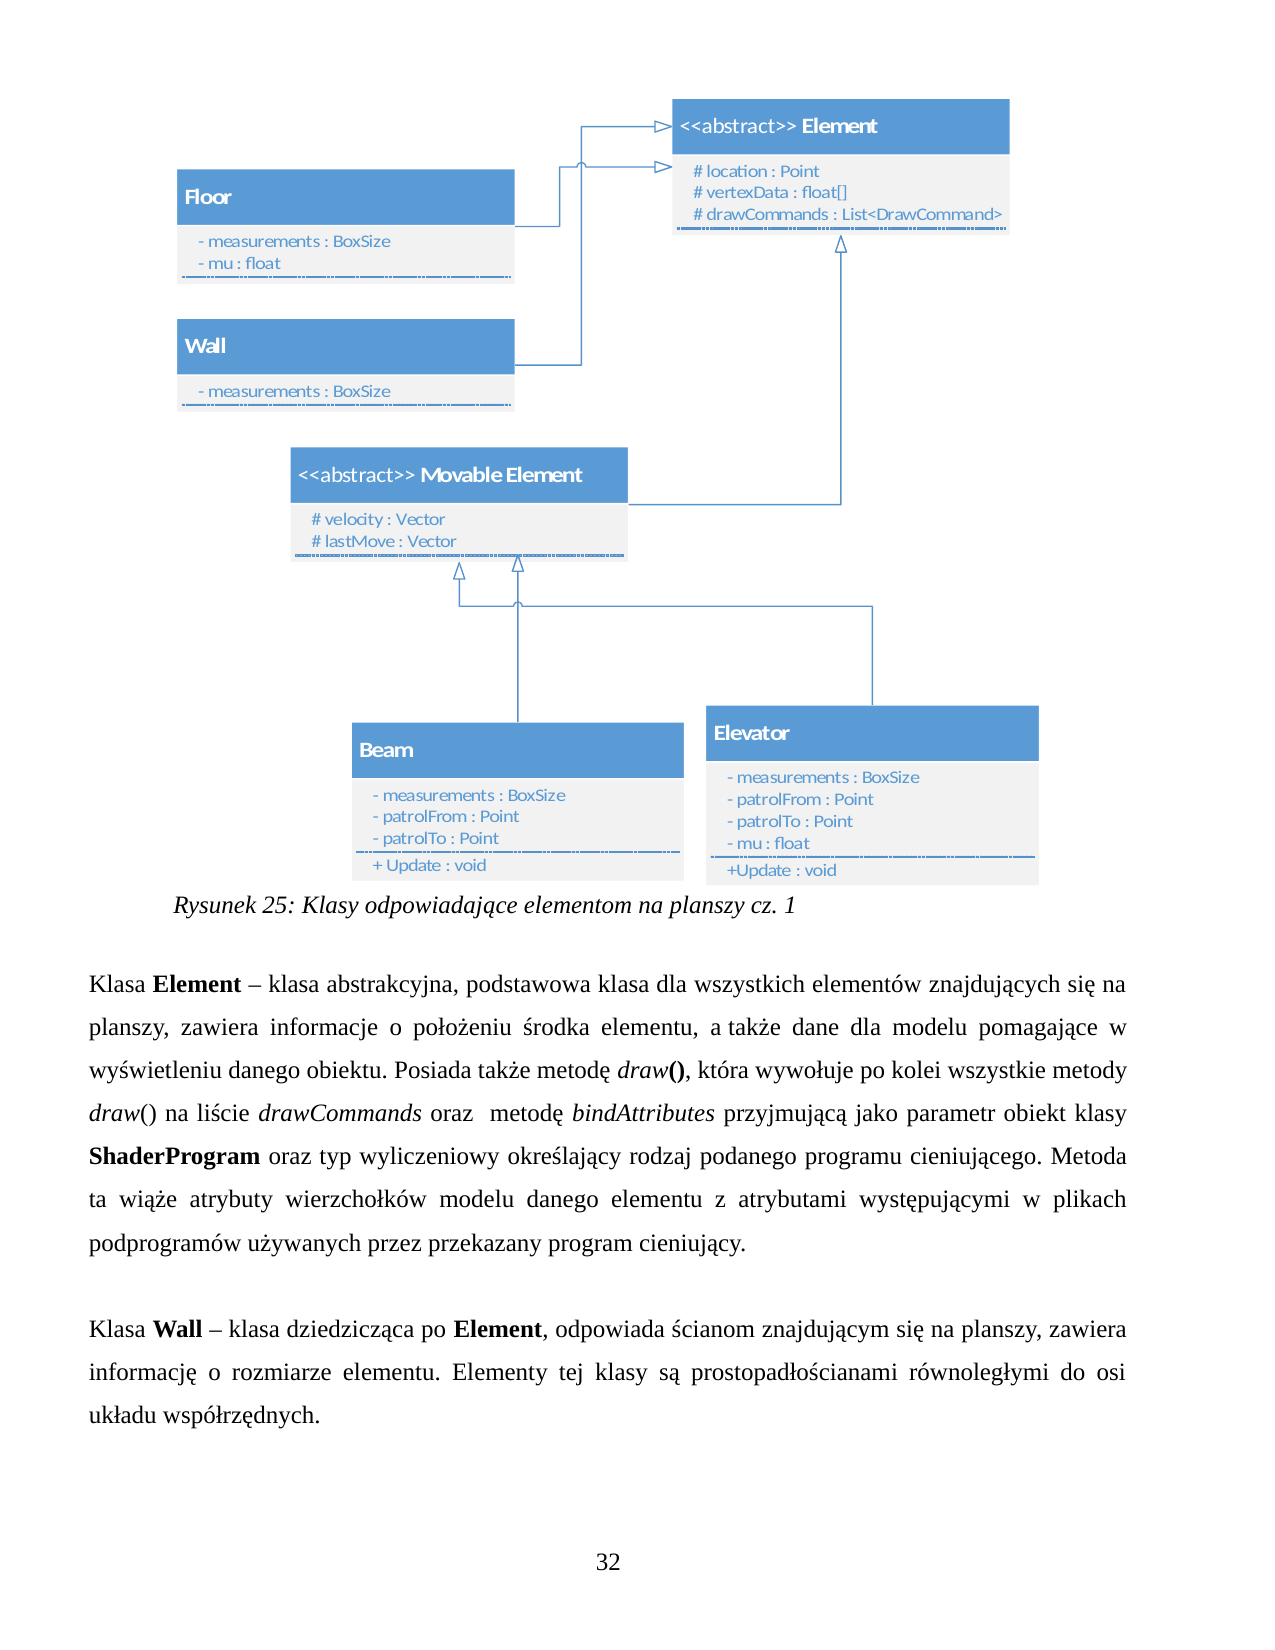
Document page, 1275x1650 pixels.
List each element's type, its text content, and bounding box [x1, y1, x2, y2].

text Rysunek 25: Klasy odpowiadające elementom na planszy cz. 1 [173, 888, 1043, 919]
text Klasa Element – klasa abstrakcyjna, podstawowa klasa dla wszystkich elementów znajdujących się na planszy, zawiera informacje o położeniu środka elementu, a także dane dla modelu pomagające w wyświetleniu danego obiektu. Posiada także metodę draw(), która wywołuje po kolei wszystkie metody draw() na liście drawCommands oraz metodę bindAttributes przyjmującą jako parametr obiekt klasy ShaderProgram oraz typ wyliczeniowy określający rodzaj podanego programu cieniującego. Metoda ta wiąże atrybuty wierzchołków modelu danego elementu z atrybutami występującymi w plikach podprogramów używanych przez przekazany program cieniujący. [88, 969, 1127, 1256]
text Klasa Wall – klasa dziedzicząca po Element, odpowiada ścianom znajdującym się na planszy, zawiera informację o rozmiarze elementu. Elementy tej klasy są prostopadłościanami równoległymi do osi układu współrzędnych. [88, 1314, 1127, 1429]
